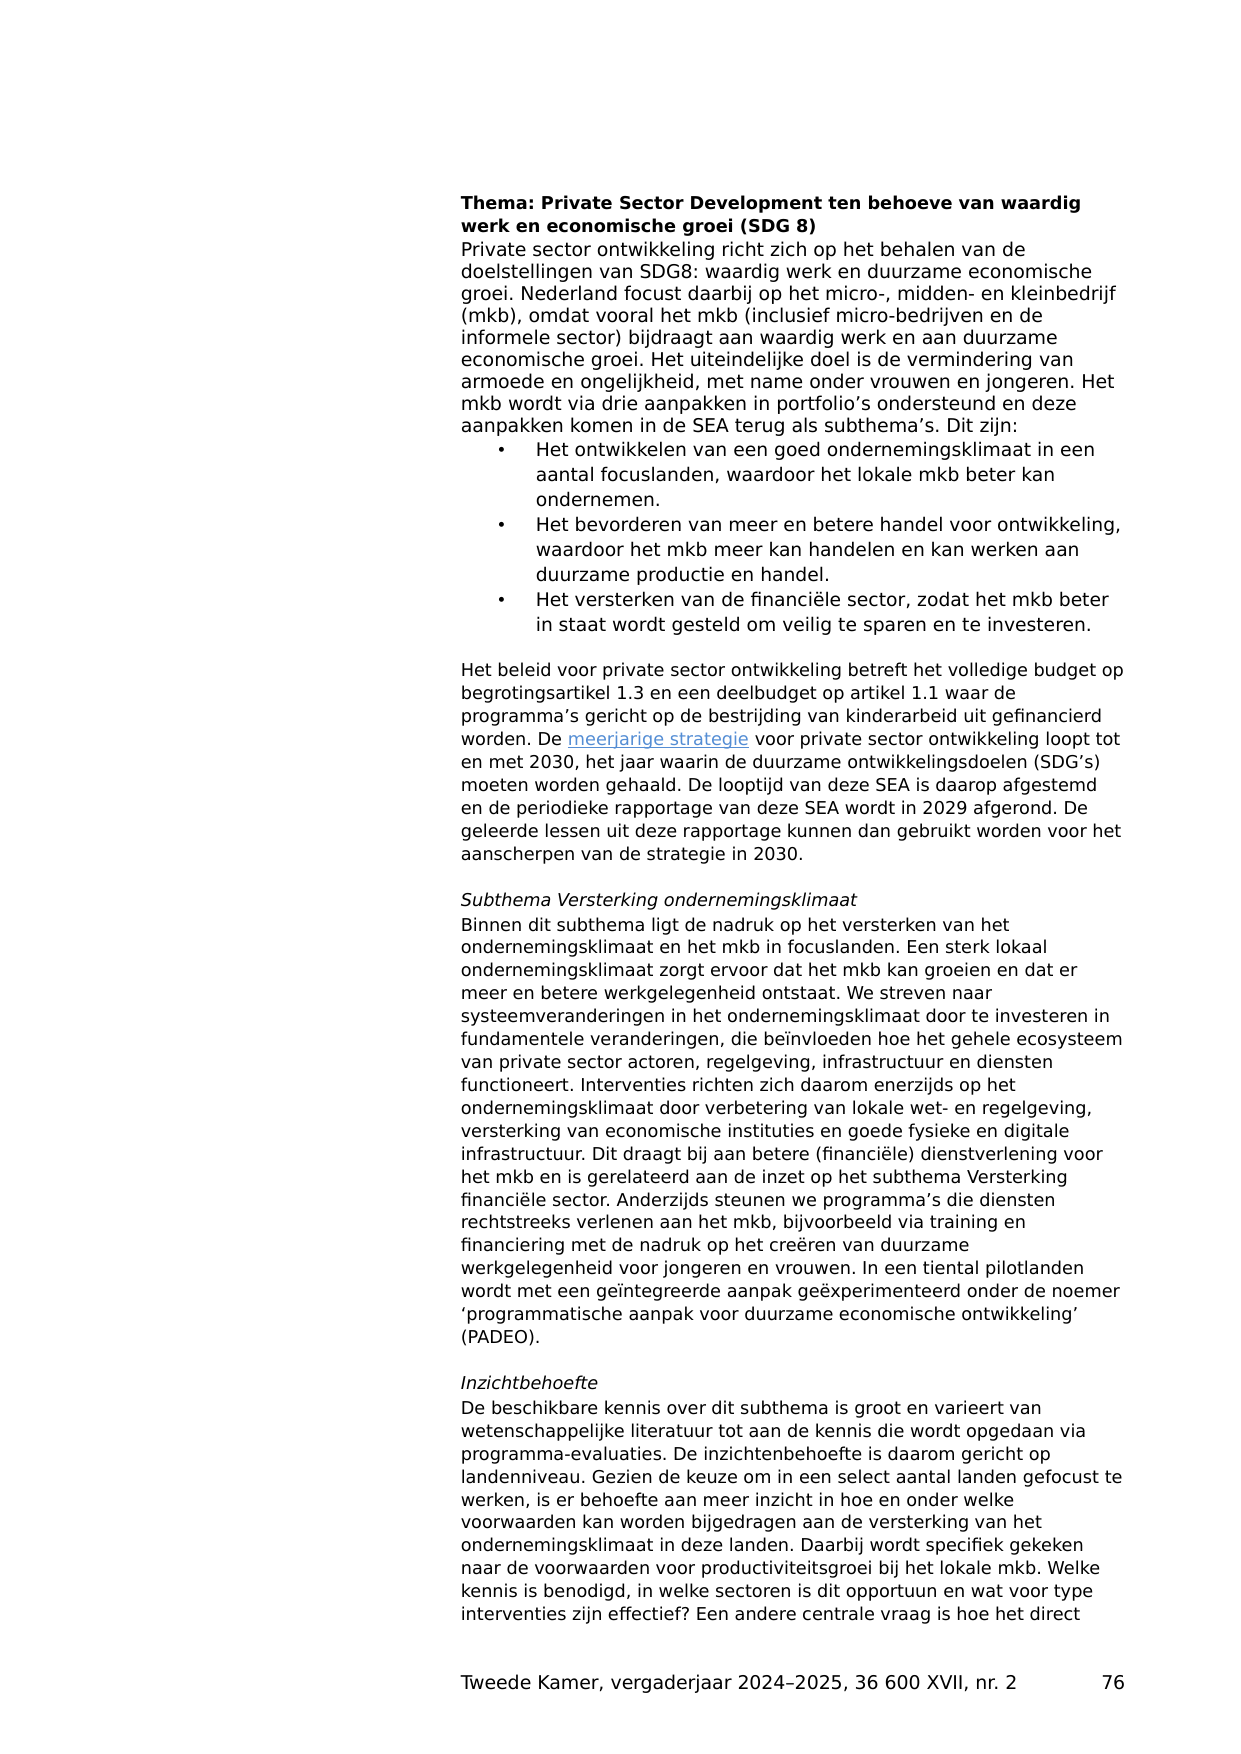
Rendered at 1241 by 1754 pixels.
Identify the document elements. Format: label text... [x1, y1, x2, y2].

text Private sector ontwikkeling richt zich op het behalen van de doelstellingen van SDG8: waardig werk en duurzame economische groei. Nederland focust daarbij op het micro-, midden- en kleinbedrijf (mkb), omdat vooral het mkb (inclusief micro-bedrijven en de informele sector) bijdraagt aan waardig werk en aan duurzame economische groei. Het uiteindelijke doel is de vermindering van armoede en ongelijkheid, met name onder vrouwen en jongeren. Het mkb wordt via drie aanpakken in portfolio’s ondersteund en deze aanpakken komen in de SEA terug als subthema’s. Dit zijn: [461, 239, 1125, 436]
list Het bevorderen van meer en betere handel voor ontwikkeling, waardoor het mkb meer kan handelen en kan werken aan duurzame productie en handel. [498, 511, 1125, 586]
text Subthema Versterking ondernemingsklimaat [461, 888, 1125, 911]
text De beschikbare kennis over dit subthema is groot en varieert van wetenschappelijke literatuur tot aan de kennis die wordt opgedaan via programma-evaluaties. De inzichtenbehoefte is daarom gericht op landenniveau. Gezien de keuze om in een select aantal landen gefocust te werken, is er behoefte aan meer inzicht in hoe en onder welke voorwaarden kan worden bijgedragen aan de versterking van het ondernemingsklimaat in deze landen. Daarbij wordt specifiek gekeken naar de voorwaarden voor productiviteitsgroei bij het lokale mkb. Welke kennis is benodigd, in welke sectoren is dit opportuun en wat voor type interventies zijn effectief? Een andere centrale vraag is hoe het direct [461, 1396, 1125, 1625]
text Inzichtbehoefte [461, 1371, 1125, 1394]
text Het beleid voor private sector ontwikkeling betreft het volledige budget op begrotingsartikel 1.3 en een deelbudget op artikel 1.1 waar de programma’s gericht op de bestrijding van kinderarbeid uit gefinancierd worden. De meerjarige strategie voor private sector ontwikkeling loopt tot en met 2030, het jaar waarin de duurzame ontwikkelingsdoelen (SDG’s) moeten worden gehaald. De looptijd van deze SEA is daarop afgestemd en de periodieke rapportage van deze SEA wordt in 2029 afgerond. De geleerde lessen uit deze rapportage kunnen dan gebruikt worden voor het aanscherpen van de strategie in 2030. [461, 658, 1125, 865]
list Het ontwikkelen van een goed ondernemingsklimaat in een aantal focuslanden, waardoor het lokale mkb beter kan ondernemen. [498, 436, 1125, 511]
text Binnen dit subthema ligt de nadruk op het versterken van het ondernemingsklimaat en het mkb in focuslanden. Een sterk lokaal ondernemingsklimaat zorgt ervoor dat het mkb kan groeien en dat er meer en betere werkgelegenheid ontstaat. We streven naar systeemveranderingen in het ondernemingsklimaat door te investeren in fundamentele veranderingen, die beïnvloeden hoe het gehele ecosysteem van private sector actoren, regelgeving, infrastructuur en diensten functioneert. Interventies richten zich daarom enerzijds op het ondernemingsklimaat door verbetering van lokale wet- en regelgeving, versterking van economische instituties en goede fysieke en digitale infrastructuur. Dit draagt bij aan betere (financiële) dienstverlening voor het mkb en is gerelateerd aan de inzet op het subthema Versterking financiële sector. Anderzijds steunen we programma’s die diensten rechtstreeks verlenen aan het mkb, bijvoorbeeld via training en financiering met de nadruk op het creëren van duurzame werkgelegenheid voor jongeren en vrouwen. In een tiental pilotlanden wordt met een geïntegreerde aanpak geëxperimenteerd onder de noemer ‘programmatische aanpak voor duurzame economische ontwikkeling’ (PADEO). [461, 913, 1125, 1348]
list Het versterken van de financiële sector, zodat het mkb beter in staat wordt gesteld om veilig te sparen en te investeren. [498, 586, 1125, 636]
text Thema: Private Sector Development ten behoeve van waardig werk en economische groei (SDG 8) [461, 191, 1125, 237]
